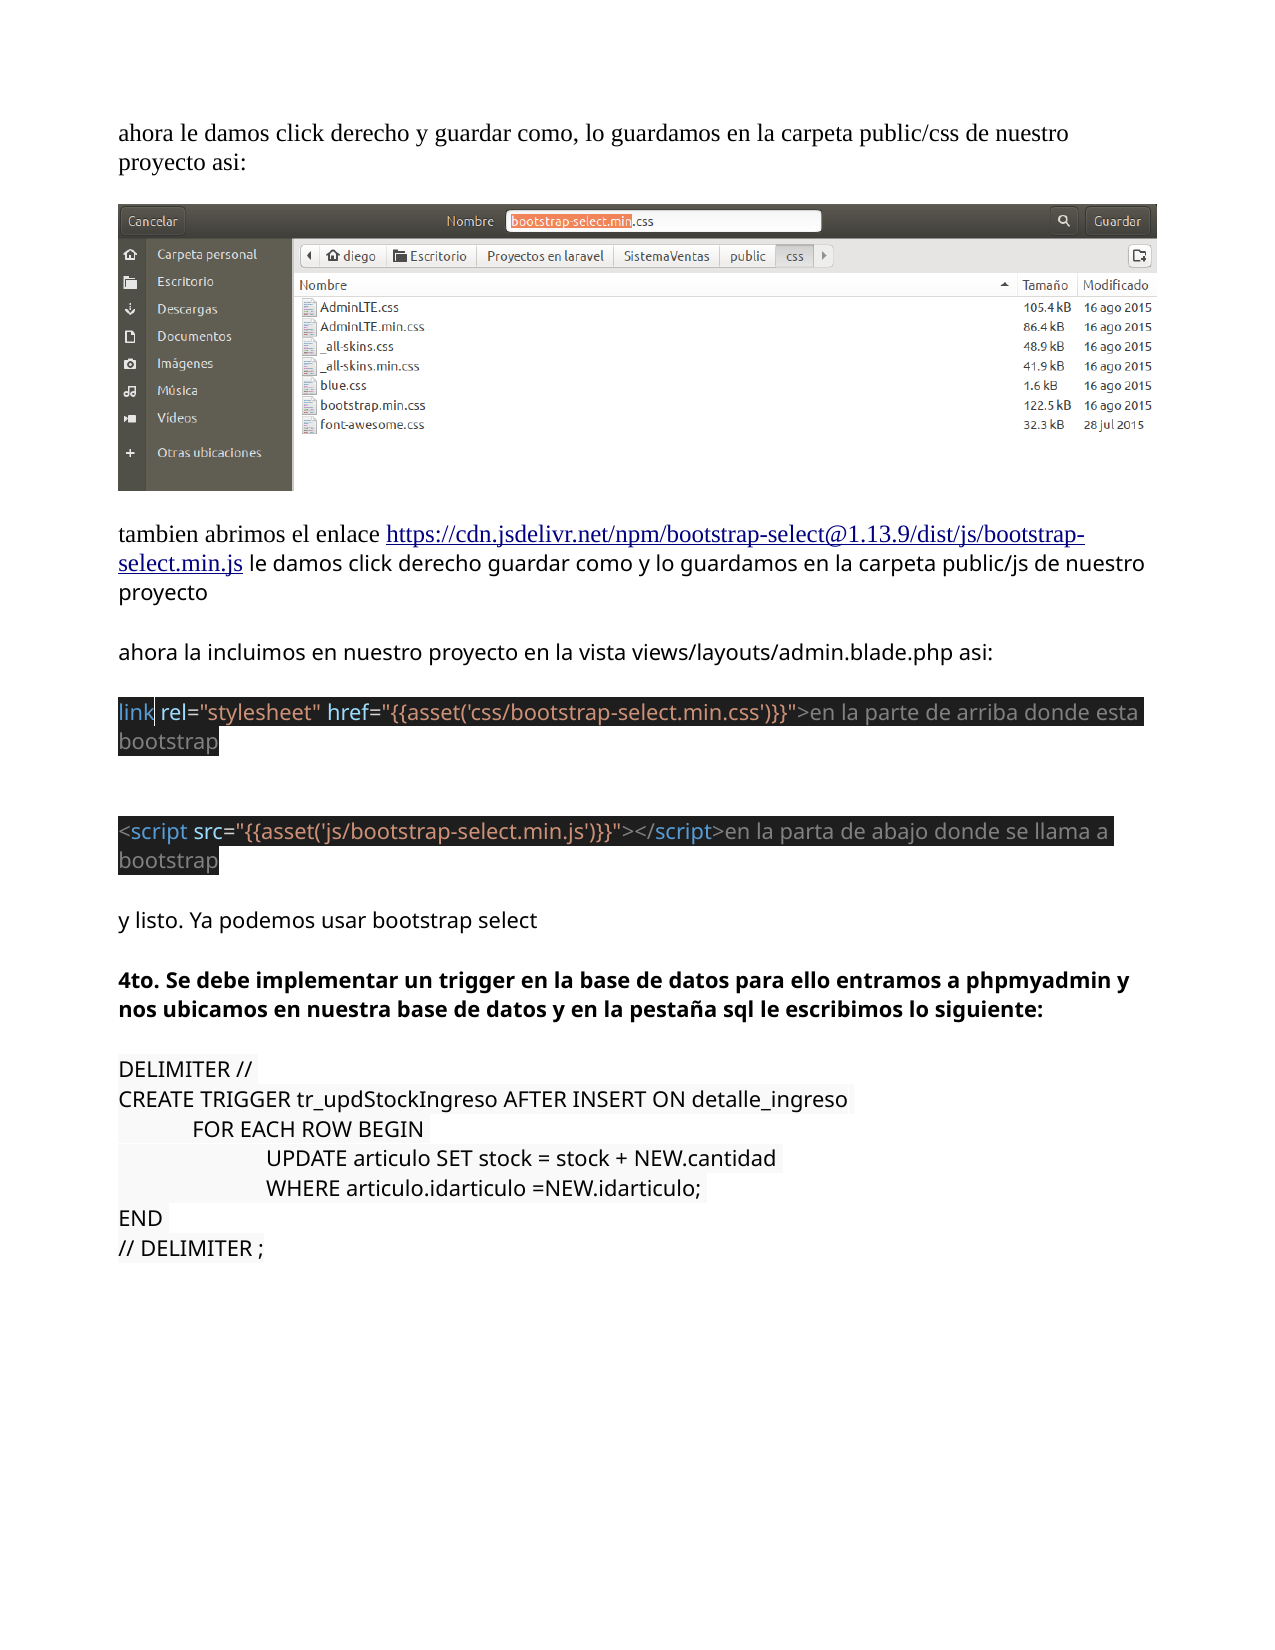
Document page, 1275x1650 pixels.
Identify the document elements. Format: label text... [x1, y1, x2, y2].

text DELIMITER // [118, 1054, 1157, 1084]
text link rel="stylesheet" href="{{asset('css/bootstrap-select.min.css')}}">en la parte de arriba donde esta bootstrap [118, 697, 1157, 756]
text 4to. Se debe implementar un trigger en la base de datos para ello entramos a phpmyadmin y nos ubicamos en nuestra base de datos y en la pestaña sql le escribimos lo siguiente: [118, 965, 1157, 1024]
text UPDATE articulo SET stock = stock + NEW.cantidad [118, 1143, 1157, 1173]
text ahora la incluimos en nuestro proyecto en la vista views/layouts/admin.blade.php asi: [118, 637, 1157, 667]
text // DELIMITER ; [118, 1233, 1157, 1263]
text CREATE TRIGGER tr_updStockIngreso AFTER INSERT ON detalle_ingreso [118, 1084, 1157, 1114]
text WHERE articulo.idarticulo =NEW.idarticulo; [118, 1173, 1157, 1203]
text ahora le damos click derecho y guardar como, lo guardamos en la carpeta public/css de nuestro proyecto asi: [118, 118, 1157, 176]
text END [118, 1203, 1157, 1233]
text y listo. Ya podemos usar bootstrap select [118, 905, 1157, 935]
text <script src="{{asset('js/bootstrap-select.min.js')}}"></script>en la parta de abajo donde se llama a bootstrap [118, 816, 1157, 875]
text FOR EACH ROW BEGIN [118, 1114, 1157, 1143]
text tambien abrimos el enlace https://cdn.jsdelivr.net/npm/bootstrap-select@1.13.9/dist/js/bootstrap-select.min.js le damos click derecho guardar como y lo guardamos en la carpeta public/js de nuestro proyecto [118, 519, 1157, 607]
picture [118, 204, 1157, 491]
